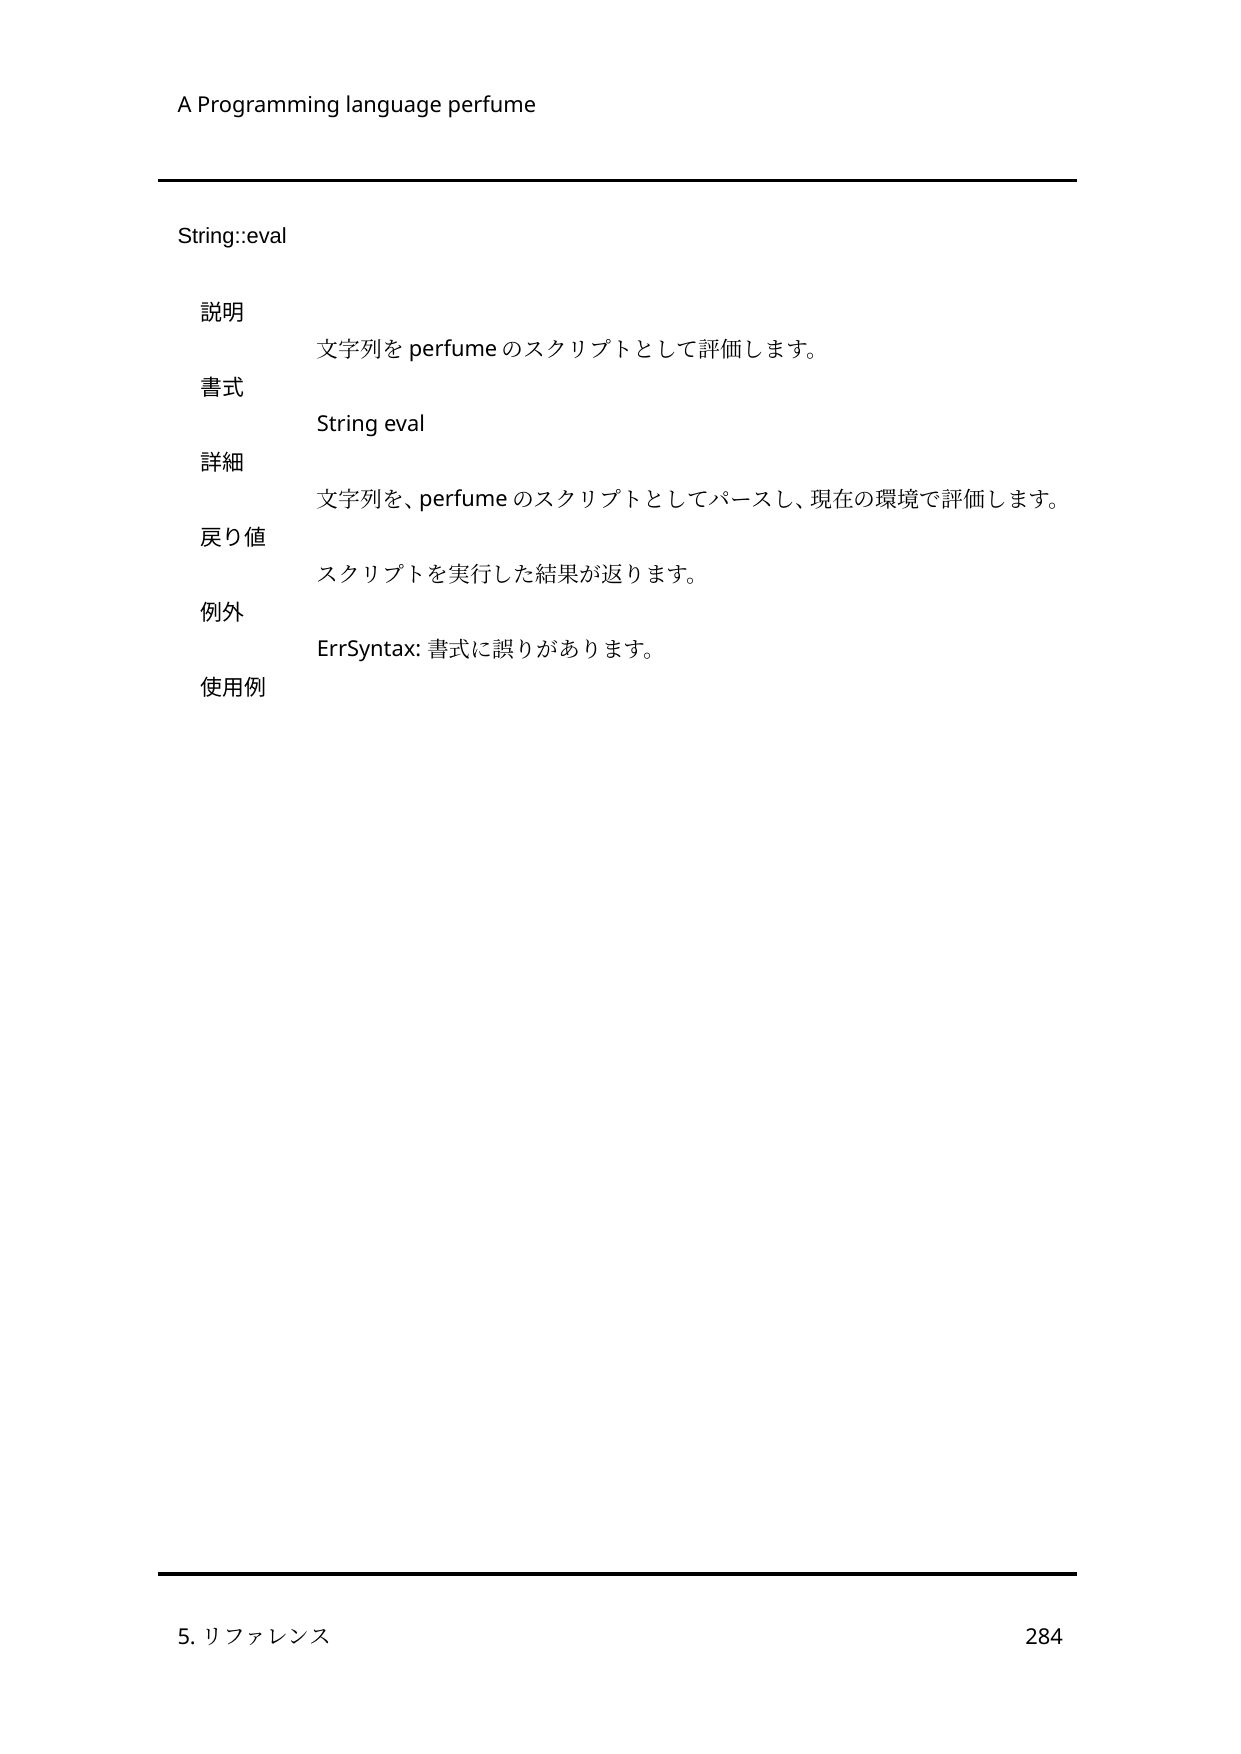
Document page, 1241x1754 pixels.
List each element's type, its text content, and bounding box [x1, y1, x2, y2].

table_header 説明 [200, 292, 317, 367]
table_cell String eval [317, 367, 1063, 442]
table_cell 例外 [200, 592, 317, 667]
table_cell [317, 667, 1063, 742]
table_cell 戻り値 [200, 517, 317, 592]
table_cell スクリプトを実行した結果が返ります。 [317, 517, 1063, 592]
table_cell 詳細 [200, 442, 317, 517]
table_cell 使用例 [200, 667, 317, 742]
table_cell 文字列を、perfumeのスクリプトとしてパースし、現在の環境で評価します。 [317, 442, 1063, 517]
subtitle String::eval [177, 217, 1063, 254]
table_cell ErrSyntax: 書式に誤りがあります。 [317, 592, 1063, 667]
table_cell 書式 [200, 367, 317, 442]
table_header 文字列をperfumeのスクリプトとして評価します。 [317, 292, 1063, 367]
